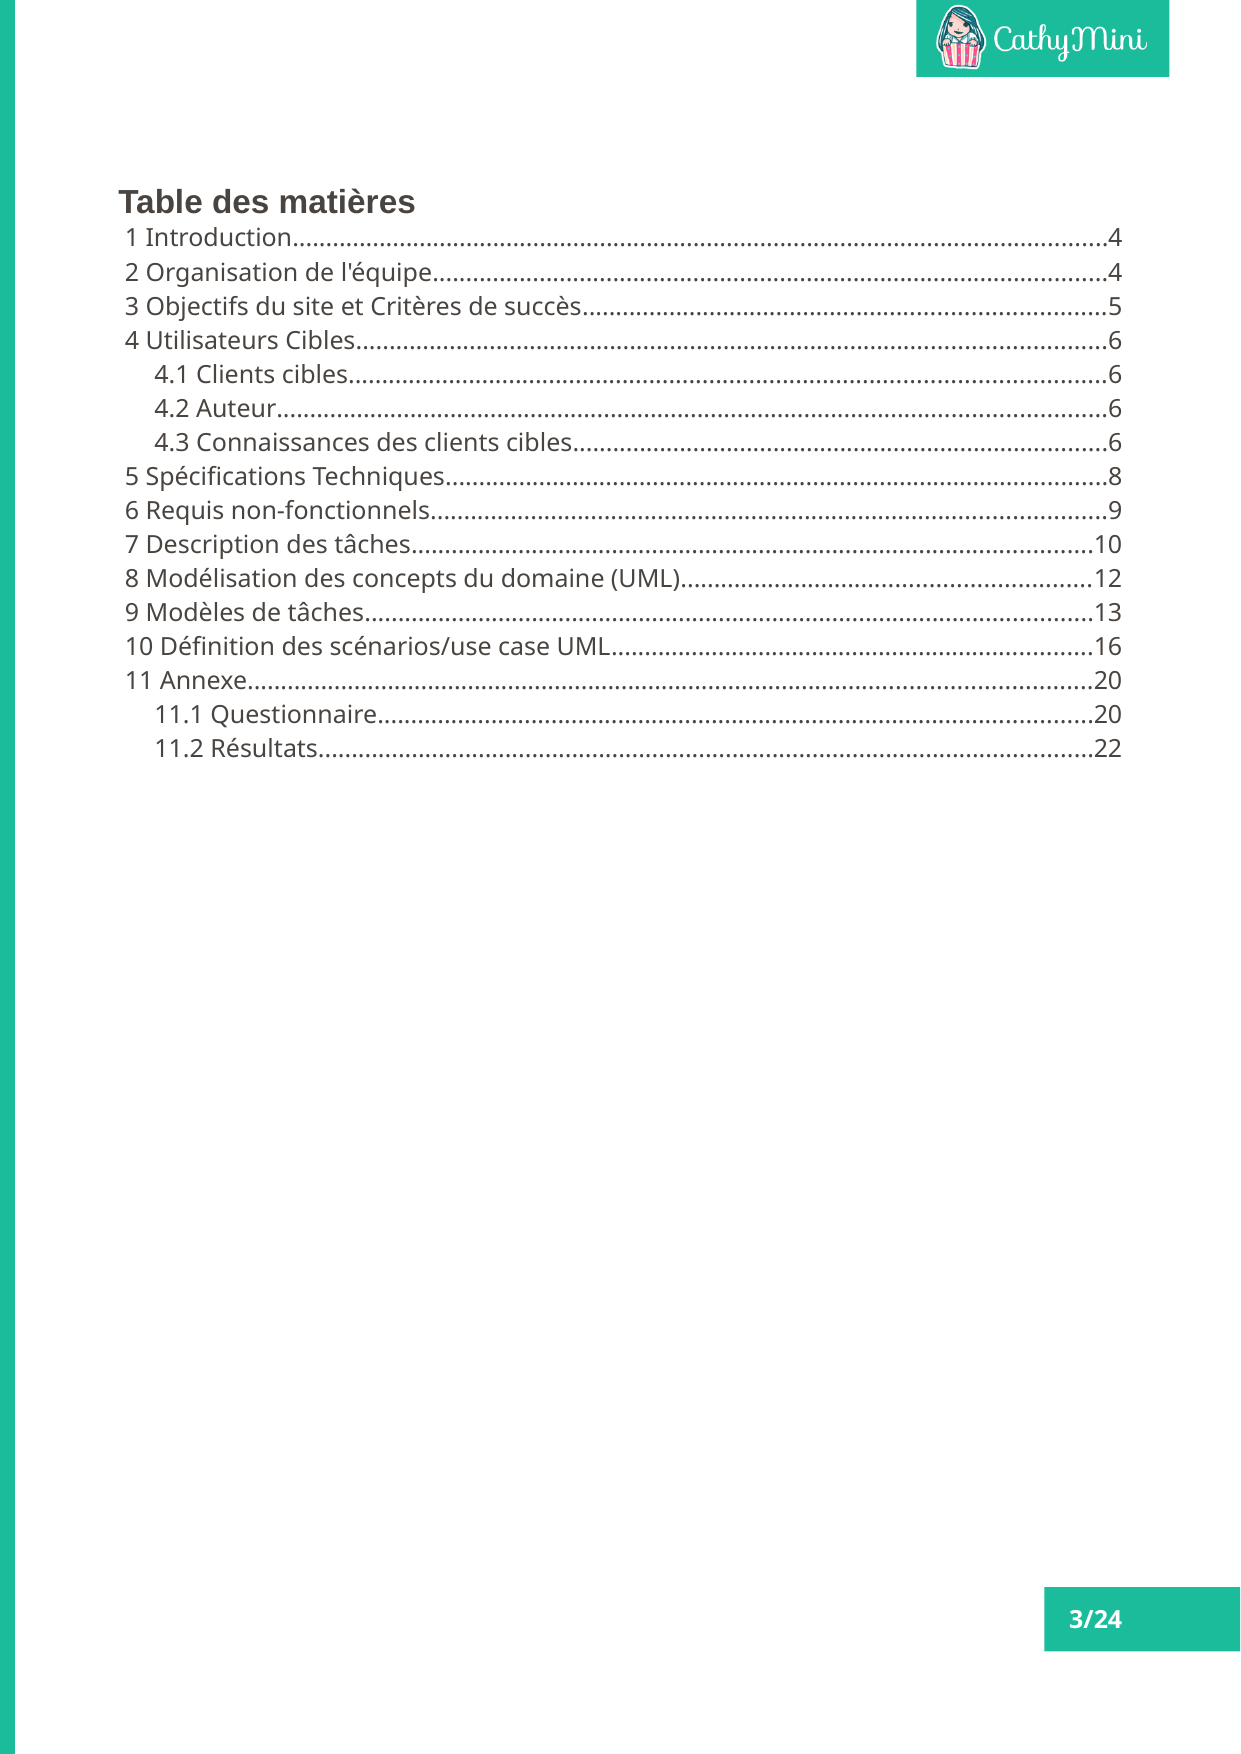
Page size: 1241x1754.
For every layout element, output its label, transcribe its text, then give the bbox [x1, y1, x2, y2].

text 4.2 Auteur 6 [148, 390, 1122, 424]
text 4.1 Clients cibles 6 [148, 356, 1122, 390]
text 2 Organisation de l'équipe 4 [118, 254, 1122, 288]
text 10 Définition des scénarios/use case UML 16 [118, 629, 1122, 663]
text 5 Spécifications Techniques 8 [118, 458, 1122, 493]
text 6 Requis non-fonctionnels 9 [118, 493, 1122, 527]
text 3 Objectifs du site et Critères de succès 5 [118, 288, 1122, 322]
text 11.2 Résultats 22 [148, 731, 1122, 765]
text 1 Introduction 4 [118, 220, 1122, 254]
text 4.3 Connaissances des clients cibles 6 [148, 424, 1122, 458]
text 7 Description des tâches 10 [118, 527, 1122, 561]
text 11 Annexe 20 [118, 663, 1122, 697]
text 11.1 Questionnaire 20 [148, 697, 1122, 731]
text 8 Modélisation des concepts du domaine (UML) 12 [118, 561, 1122, 595]
picture [929, 0, 1156, 73]
subtitle Table des matières [118, 182, 1122, 220]
text 9 Modèles de tâches 13 [118, 595, 1122, 629]
text 4 Utilisateurs Cibles 6 [118, 322, 1122, 356]
